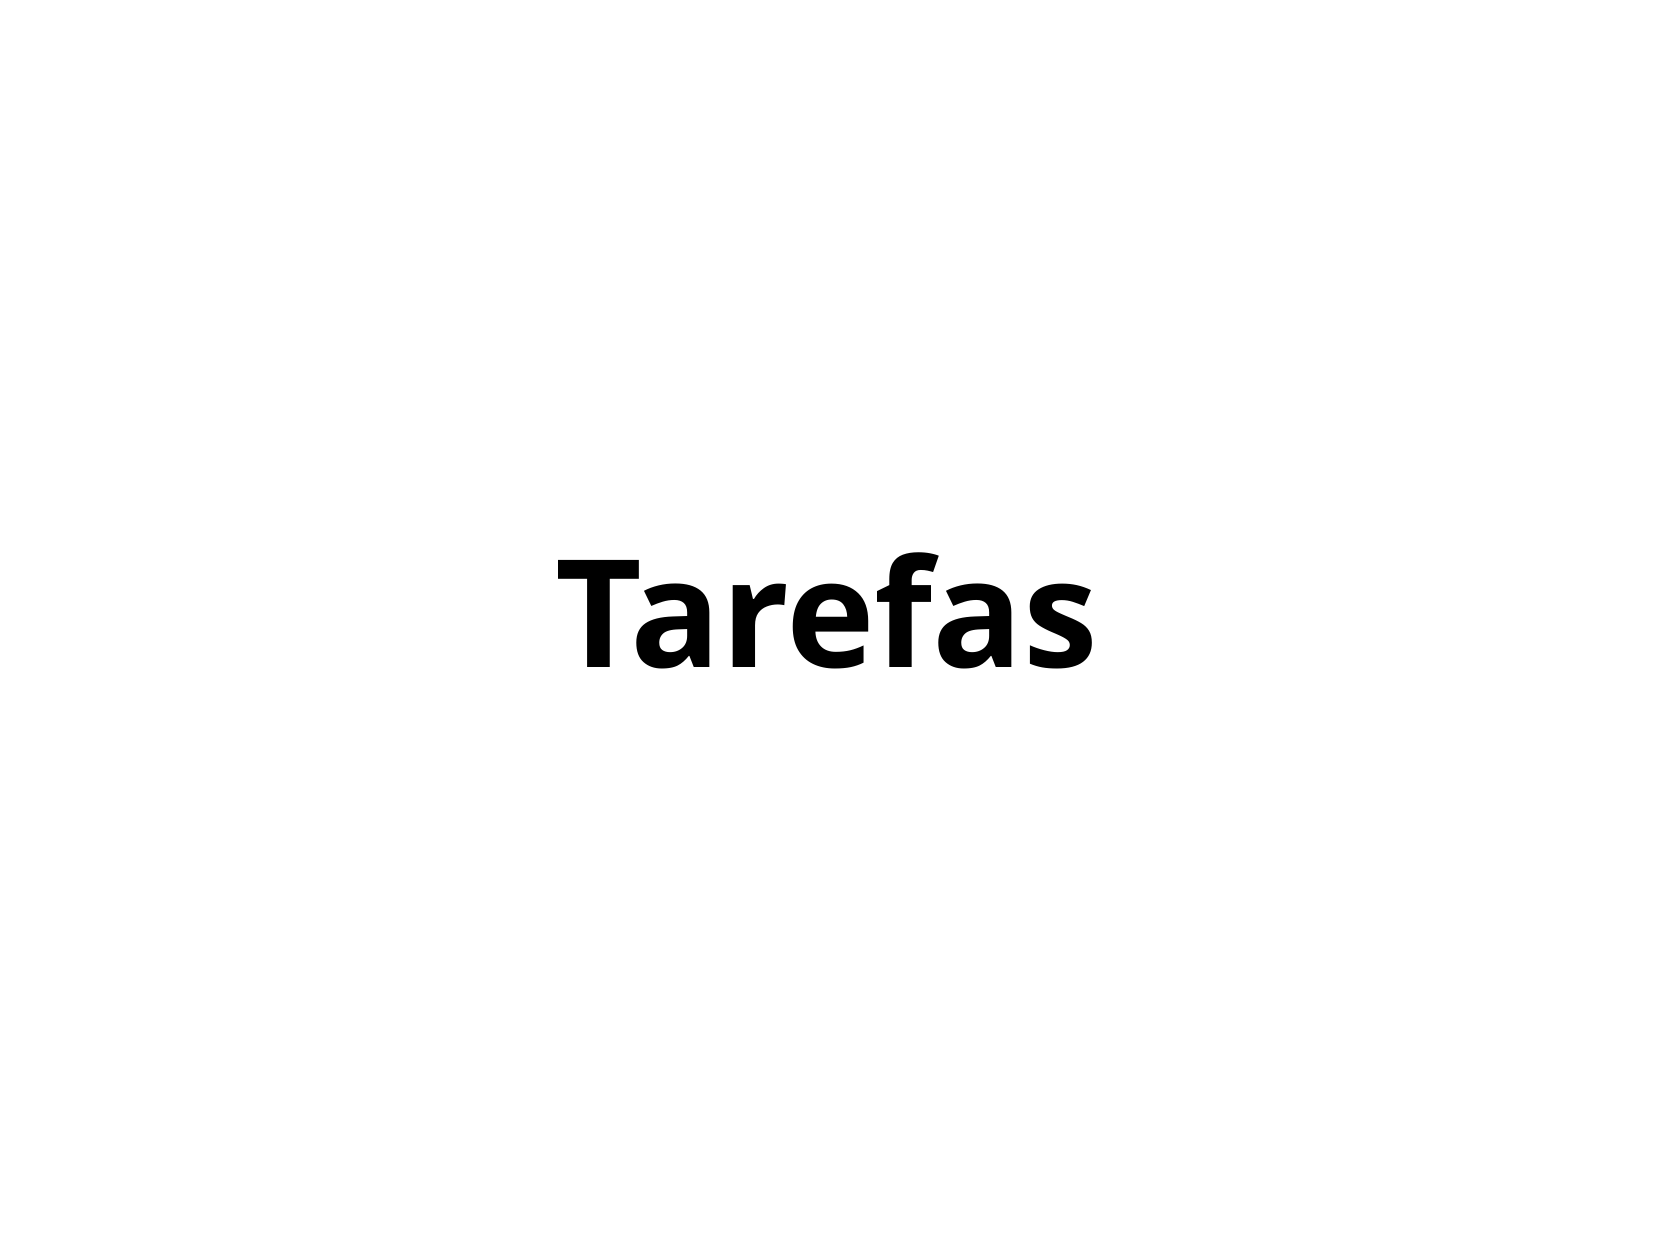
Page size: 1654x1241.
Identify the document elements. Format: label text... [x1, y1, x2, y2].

subtitle Tarefas [82, 49, 1571, 1169]
